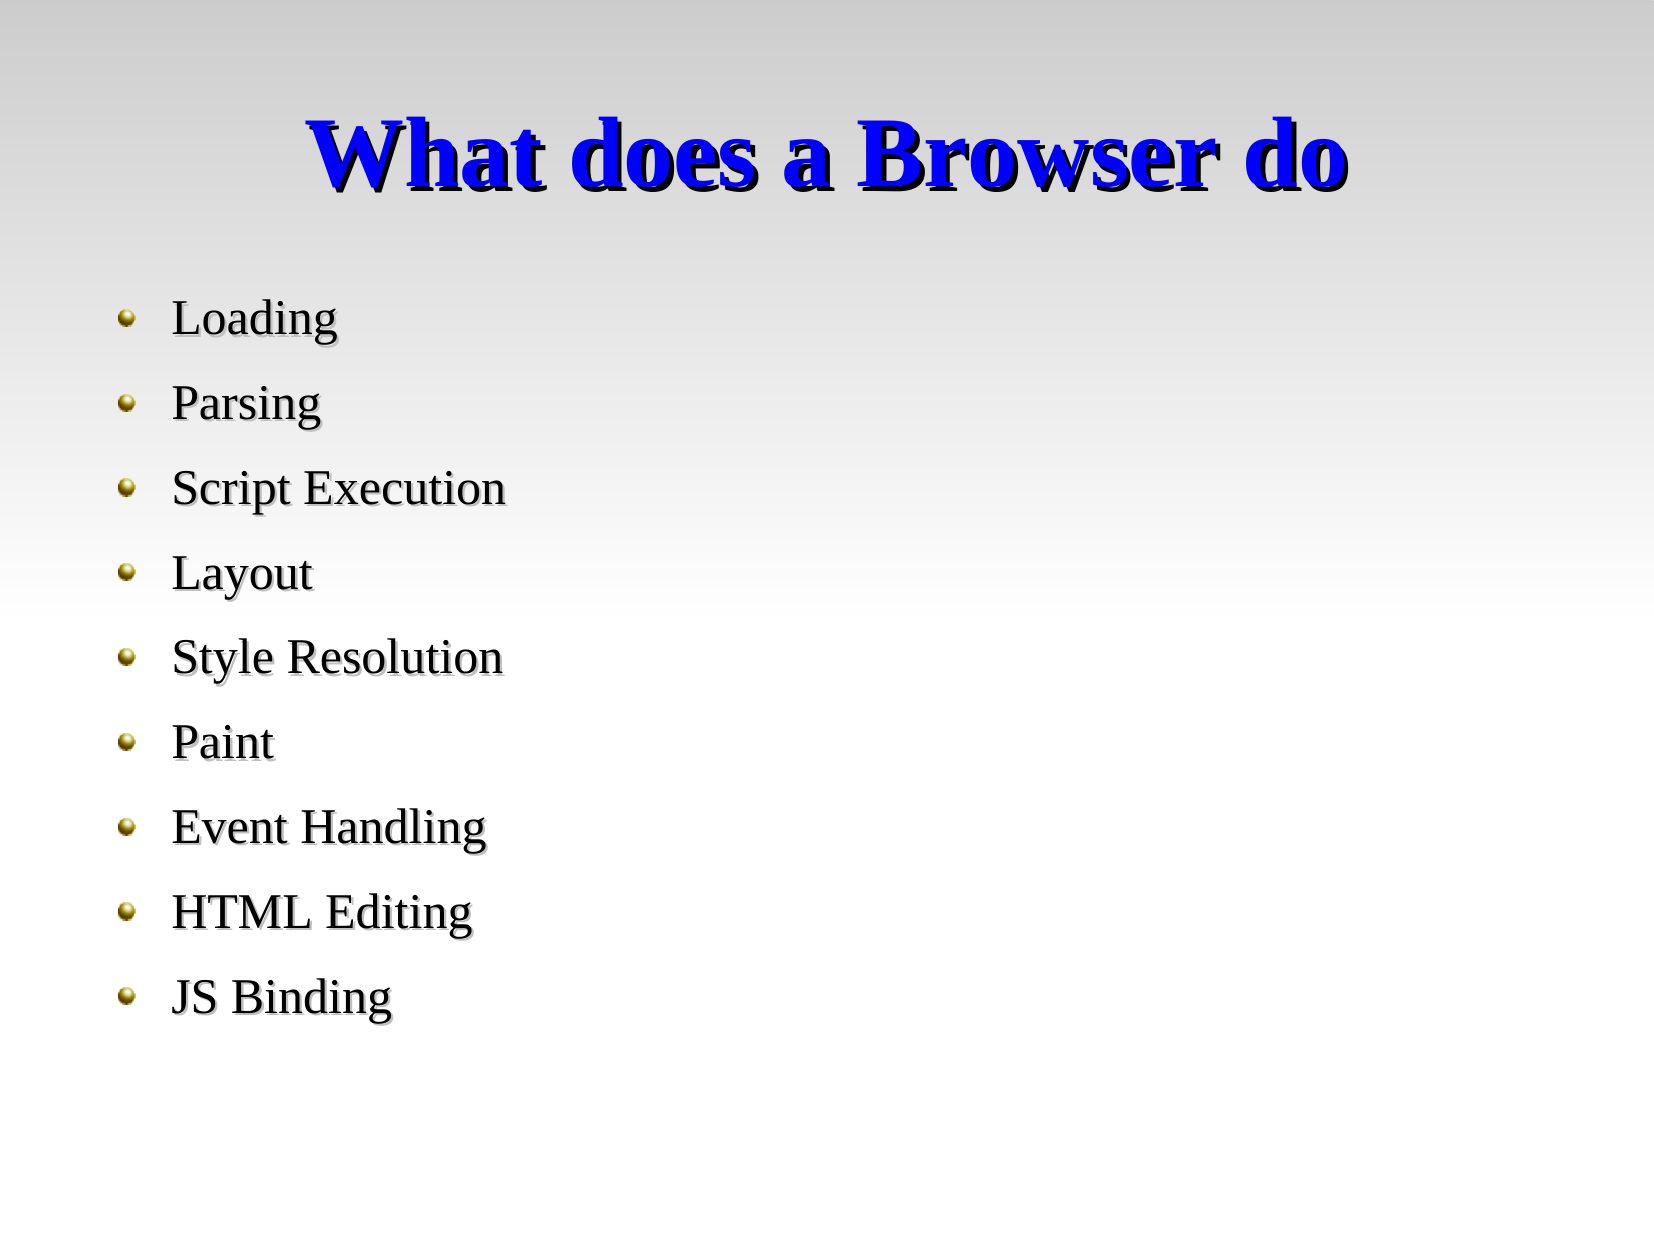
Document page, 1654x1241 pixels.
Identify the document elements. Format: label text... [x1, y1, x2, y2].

title What does a Browser do [82, 49, 1571, 257]
list Loading Parsing Script Execution Layout Style Resolution Paint Event Handling HTML Editing JS Binding [82, 290, 1571, 1109]
